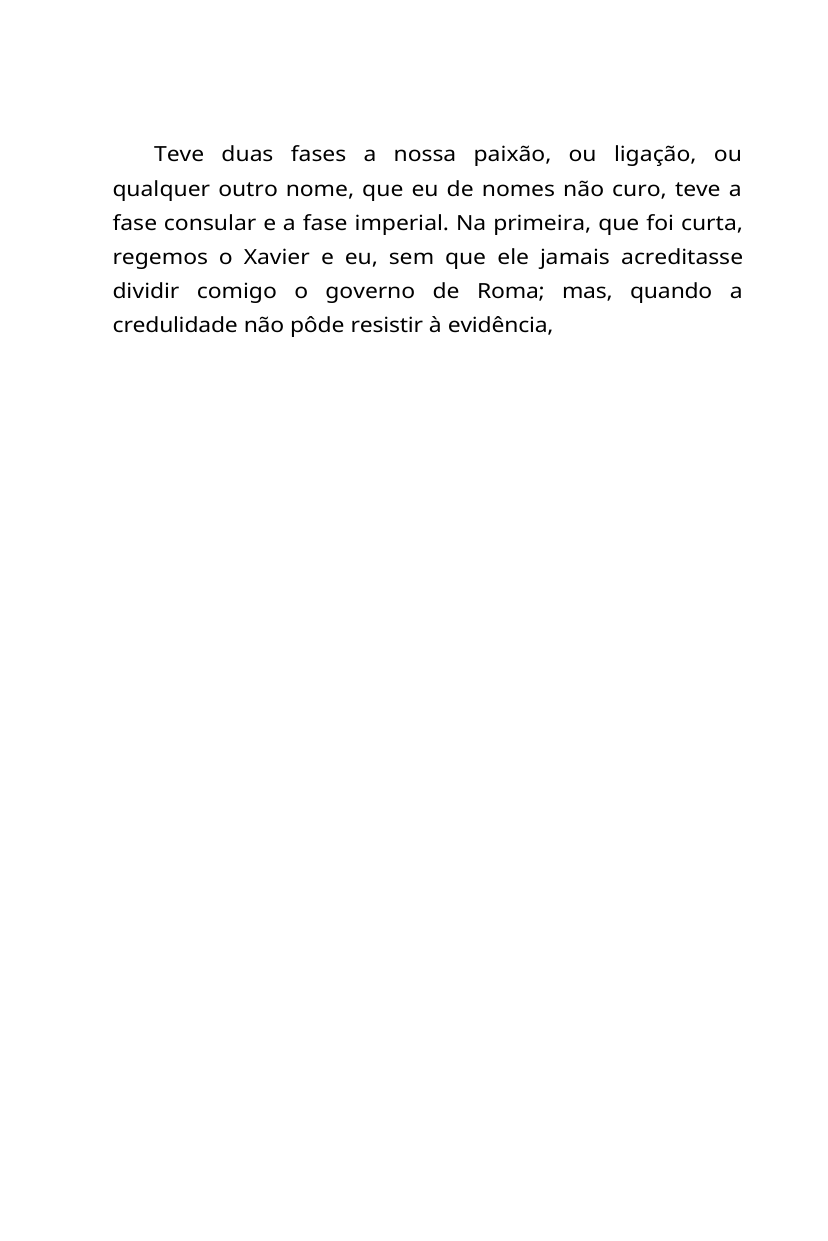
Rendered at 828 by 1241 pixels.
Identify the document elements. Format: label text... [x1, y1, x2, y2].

text Teve duas fases a nossa paixão, ou ligação, ou qualquer outro nome, que eu de nomes não curo, teve a fase consular e a fase imperial. Na primeira, que foi curta, regemos o Xavier e eu, sem que ele jamais acreditasse dividir comigo o governo de Roma; mas, quando a credulidade não pôde resistir à evidência, [112, 139, 743, 338]
